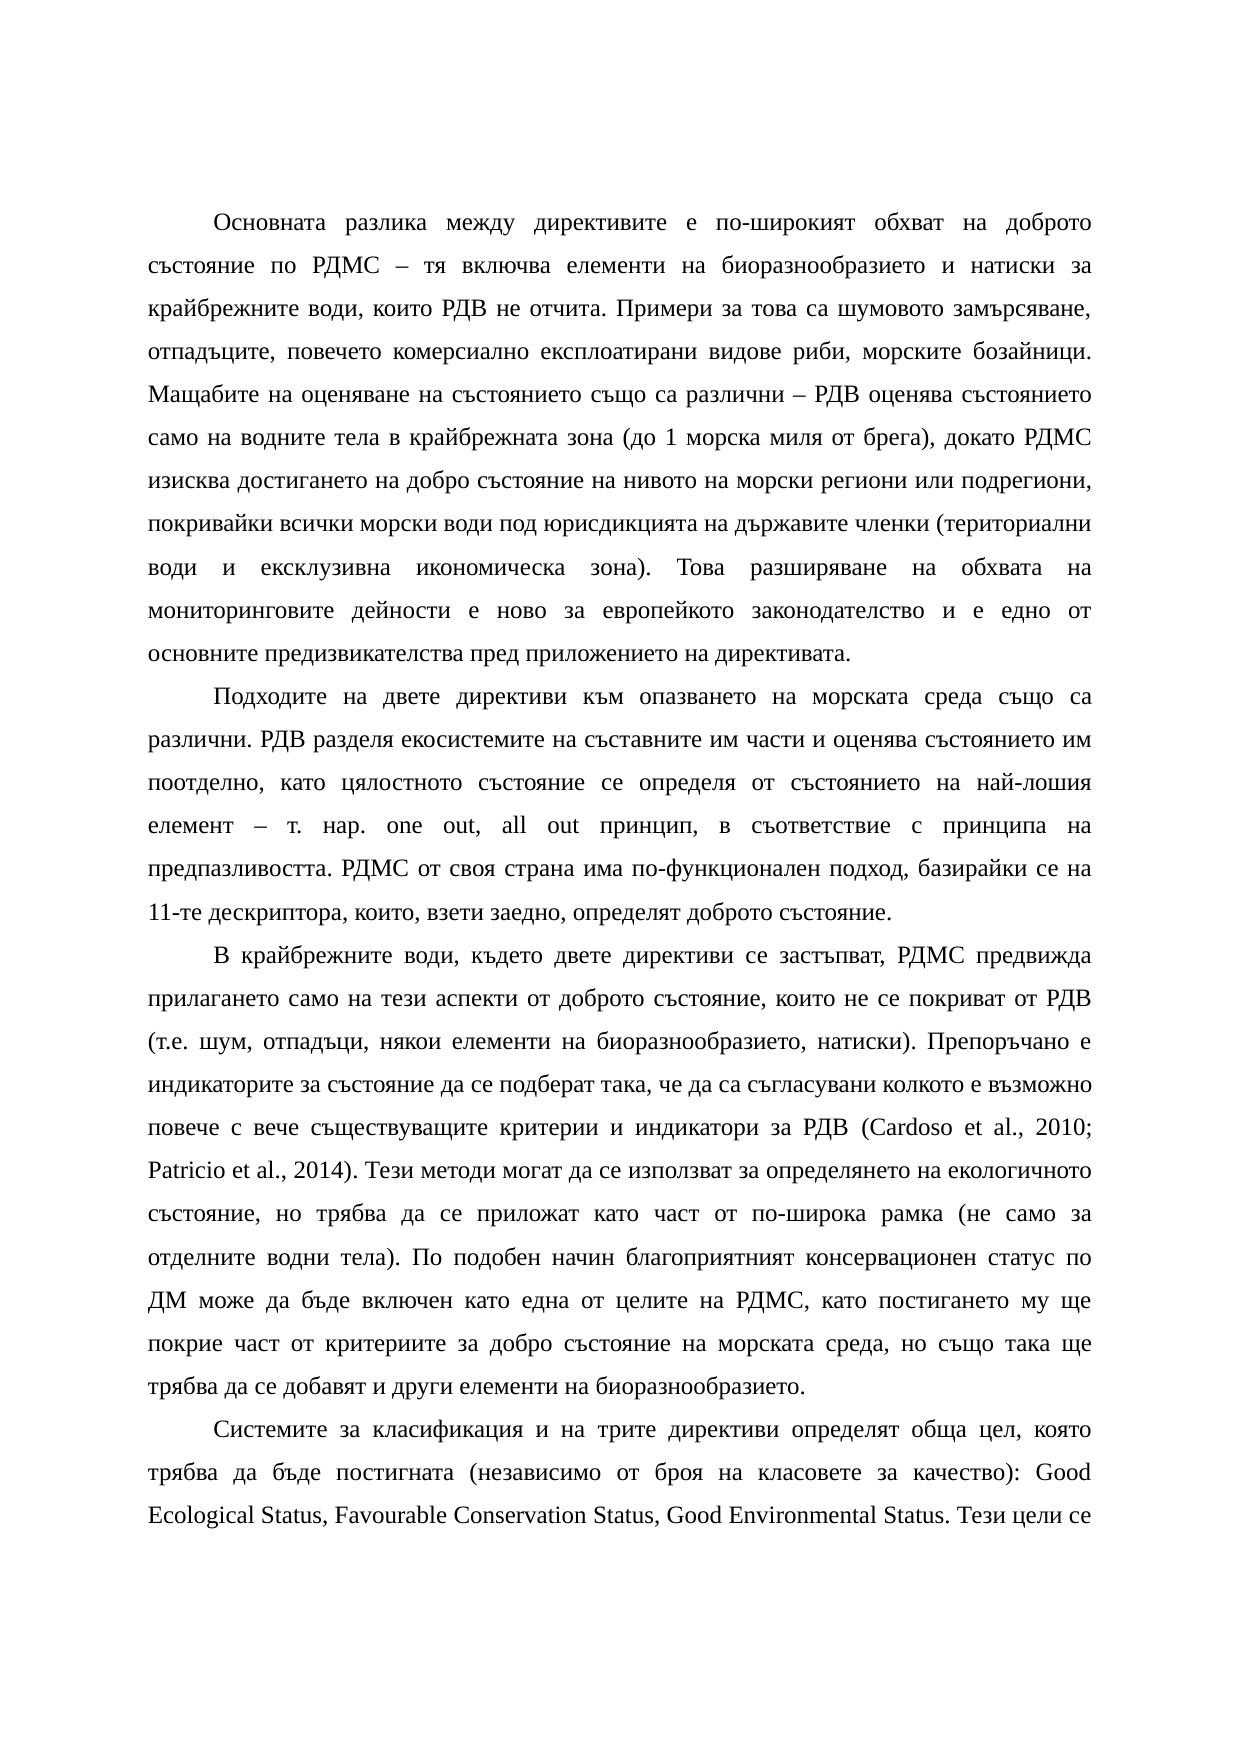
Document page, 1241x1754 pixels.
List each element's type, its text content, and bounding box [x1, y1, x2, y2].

text В крайбрежните води, където двете директиви се застъпват, РДМС предвижда прилагането само на тези аспекти от доброто състояние, които не се покриват от РДВ (т.е. шум, отпадъци, някои елементи на биоразнообразието, натиски). Препоръчано е индикаторите за състояние да се подберат така, че да са съгласувани колкото е възможно повече с вече съществуващите критерии и индикатори за РДВ (Cardoso et al., 2010; Patricio et al., 2014). Тези методи могат да се използват за определянето на екологичното състояние, но трябва да се приложат като част от по-широка рамка (не само за отделните водни тела). По подобен начин благоприятният консервационен статус по ДМ може да бъде включен като една от целите на РДМС, като постигането му ще покрие част от критериите за добро състояние на морската среда, но също така ще трябва да се добавят и други елементи на биоразнообразието. [148, 940, 1093, 1400]
text Основната разлика между директивите е по-широкият обхват на доброто състояние по РДМС – тя включва елементи на биоразнообразието и натиски за крайбрежните води, които РДВ не отчита. Примери за това са шумовото замърсяване, отпадъците, повечето комерсиално експлоатирани видове риби, морските бозайници. Мащабите на оценяване на състоянието също са различни – РДВ оценява състоянието само на водните тела в крайбрежната зона (до 1 морска миля от брега), докато РДМС изисква достигането на добро състояние на нивото на морски региони или подрегиони, покривайки всички морски води под юрисдикцията на държавите членки (териториални води и ексклузивна икономическа зона). Това разширяване на обхвата на мониторинговите дейности е ново за европейкото законодателство и е едно от основните предизвикателства пред приложението на директивата. [148, 207, 1093, 667]
text Подходите на двете директиви към опазването на морската среда също са различни. РДВ разделя екосистемите на съставните им части и оценява състоянието им поотделно, като цялостното състояние се определя от състоянието на най-лошия елемент – т. нар. one out, all out принцип, в съответствие с принципа на предпазливостта. РДМС от своя страна има по-функционален подход, базирайки се на 11-те дескриптора, които, взети заедно, определят доброто състояние. [148, 681, 1093, 925]
text Системите за класификация и на трите директиви определят обща цел, която трябва да бъде постигната (независимо от броя на класовете за качество): Good Ecological Status, Favourable Conservation Status, Good Environmental Status. Тези цели се [148, 1414, 1093, 1529]
